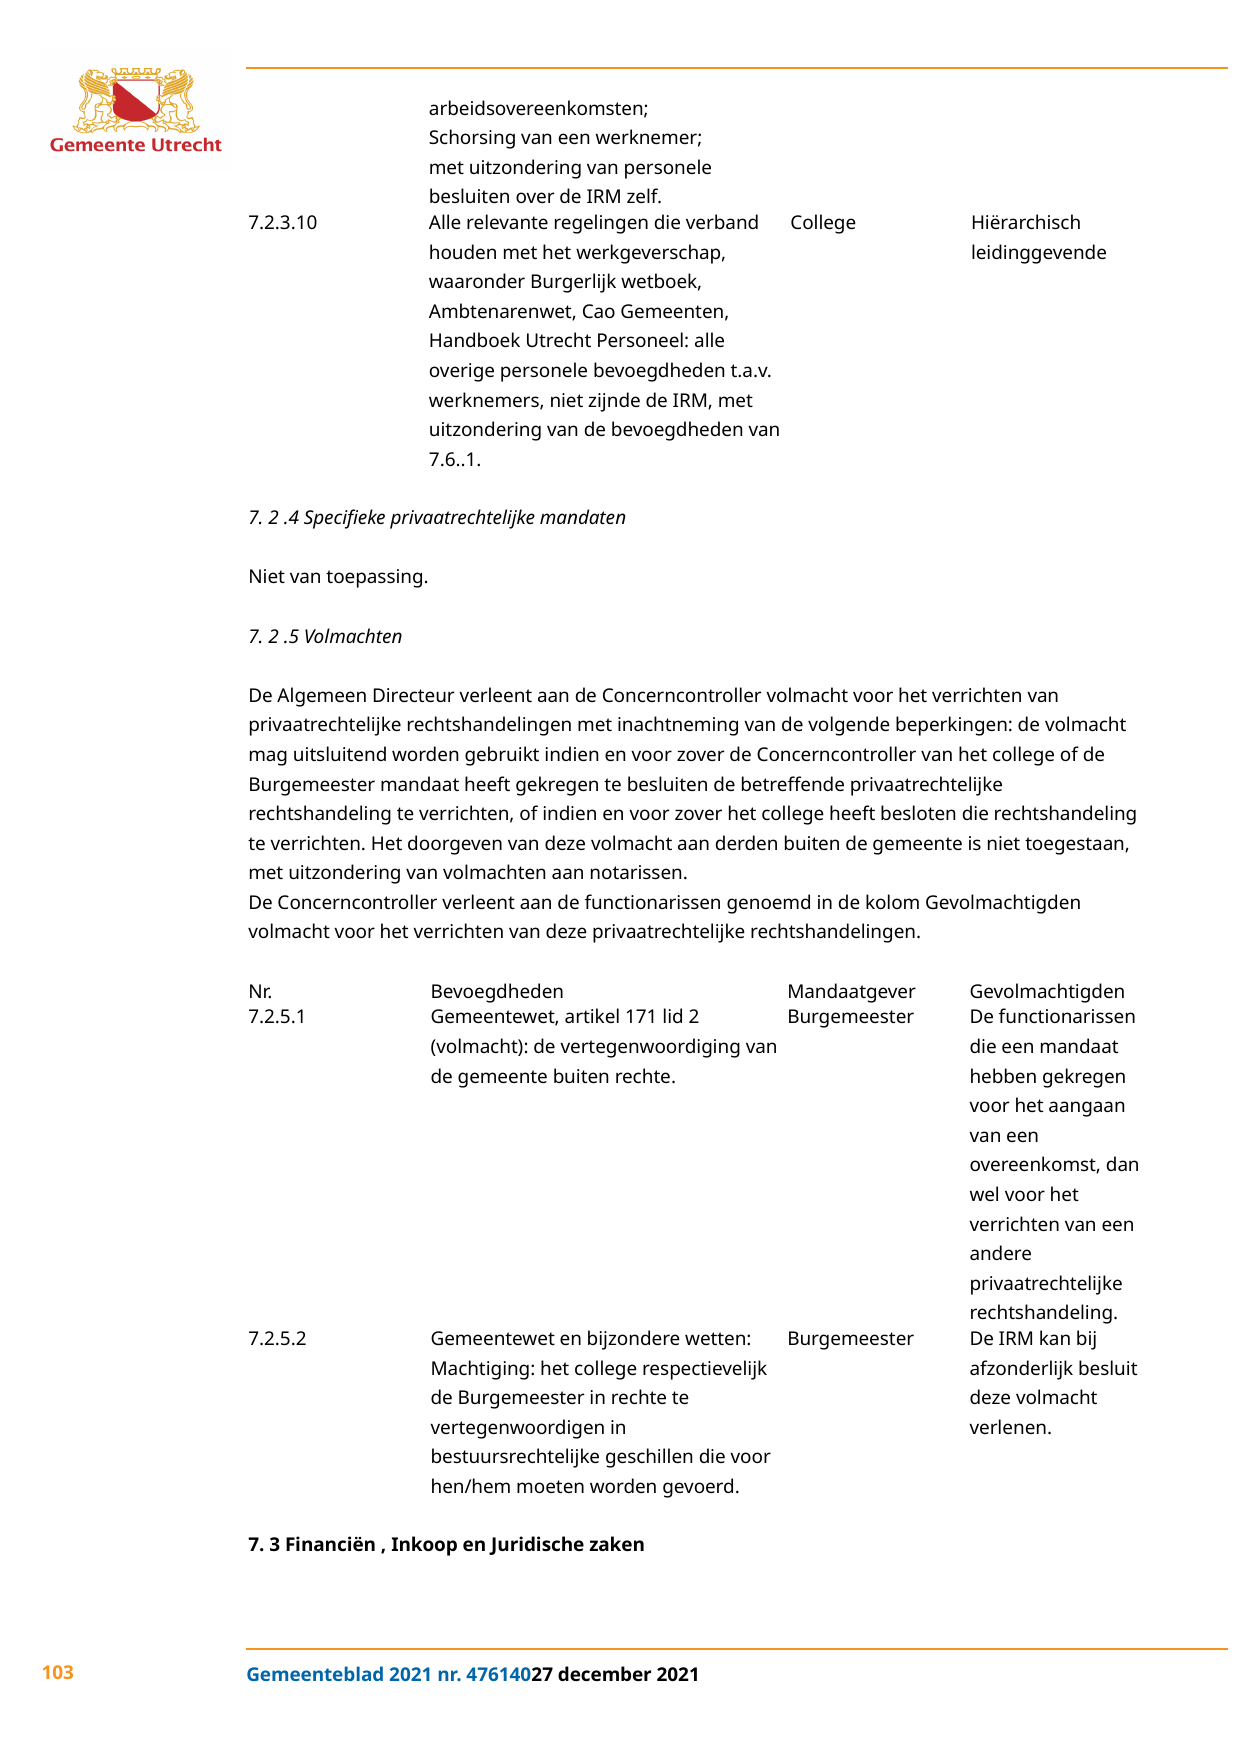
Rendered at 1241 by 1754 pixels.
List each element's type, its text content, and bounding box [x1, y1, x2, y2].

table_cell Gemeentewet en bijzondere wetten: Machtiging: het college respectievelijk de Burgemeester in rechte te vertegenwoordigen in bestuursrechtelijke geschillen die voor hen/hem moeten worden gevoerd. [430, 1325, 787, 1499]
table_cell Alle relevante regelingen die verband houden met het werkgeverschap, waaronder Burgerlijk wetboek, Ambtenarenwet, Cao Gemeenten, Handboek Utrecht Personeel: alle overige personele bevoegdheden t.a.v. werknemers, niet zijnde de IRM, met uitzondering van de bevoegdheden van 7.6..1. [429, 209, 790, 472]
table_cell 7.2.3.10 [248, 209, 429, 472]
text 7. 2 .4 Specifieke privaatrechtelijke mandaten [248, 504, 1152, 530]
table_header Bevoegdheden [430, 978, 787, 1004]
text Niet van toepassing. [248, 564, 1152, 589]
table_header Nr. [248, 978, 430, 1004]
table_cell Burgemeester [787, 1004, 969, 1325]
table_cell 7.2.5.1 [248, 1004, 430, 1325]
table_cell [248, 95, 429, 209]
text De Algemeen Directeur verleent aan de Concerncontroller volmacht voor het verrichten van privaatrechtelijke rechtshandelingen met inachtneming van de volgende beperkingen: de volmacht mag uitsluitend worden gebruikt indien en voor zover de Concerncontroller van het college of de Burgemeester mandaat heeft gekregen te besluiten de betreffende privaatrechtelijke rechtshandeling te verrichten, of indien en voor zover het college heeft besloten die rechtshandeling te verrichten. Het doorgeven van deze volmacht aan derden buiten de gemeente is niet toegestaan, met uitzondering van volmachten aan notarissen. [248, 682, 1152, 885]
text 7. 2 .5 Volmachten [248, 623, 1152, 648]
table_cell Gemeentewet, artikel 171 lid 2 (volmacht): de vertegenwoordiging van de gemeente buiten rechte. [430, 1004, 787, 1325]
table_cell 7.2.5.2 [248, 1325, 430, 1499]
table_cell [790, 95, 971, 209]
picture [41, 47, 231, 172]
table_cell arbeidsovereenkomsten; Schorsing van een werknemer; met uitzondering van personele besluiten over de IRM zelf. [429, 95, 790, 209]
table_cell Hiërarchisch leidinggevende [971, 209, 1152, 472]
table_cell De functionarissen die een mandaat hebben gekregen voor het aangaan van een overeenkomst, dan wel voor het verrichten van een andere privaatrechtelijke rechtshandeling. [969, 1004, 1152, 1325]
table_cell Burgemeester [787, 1325, 969, 1499]
table_cell De IRM kan bij afzonderlijk besluit deze volmacht verlenen. [969, 1325, 1152, 1499]
table_header Mandaatgever [787, 978, 969, 1004]
table_header Gevolmachtigden [969, 978, 1152, 1004]
text 7. 3 Financiën , Inkoop en Juridische zaken [248, 1532, 1152, 1557]
table_cell College [790, 209, 971, 472]
text De Concerncontroller verleent aan de functionarissen genoemd in de kolom Gevolmachtigden volmacht voor het verrichten van deze privaatrechtelijke rechtshandelingen. [248, 889, 1152, 944]
table_cell [971, 95, 1152, 209]
